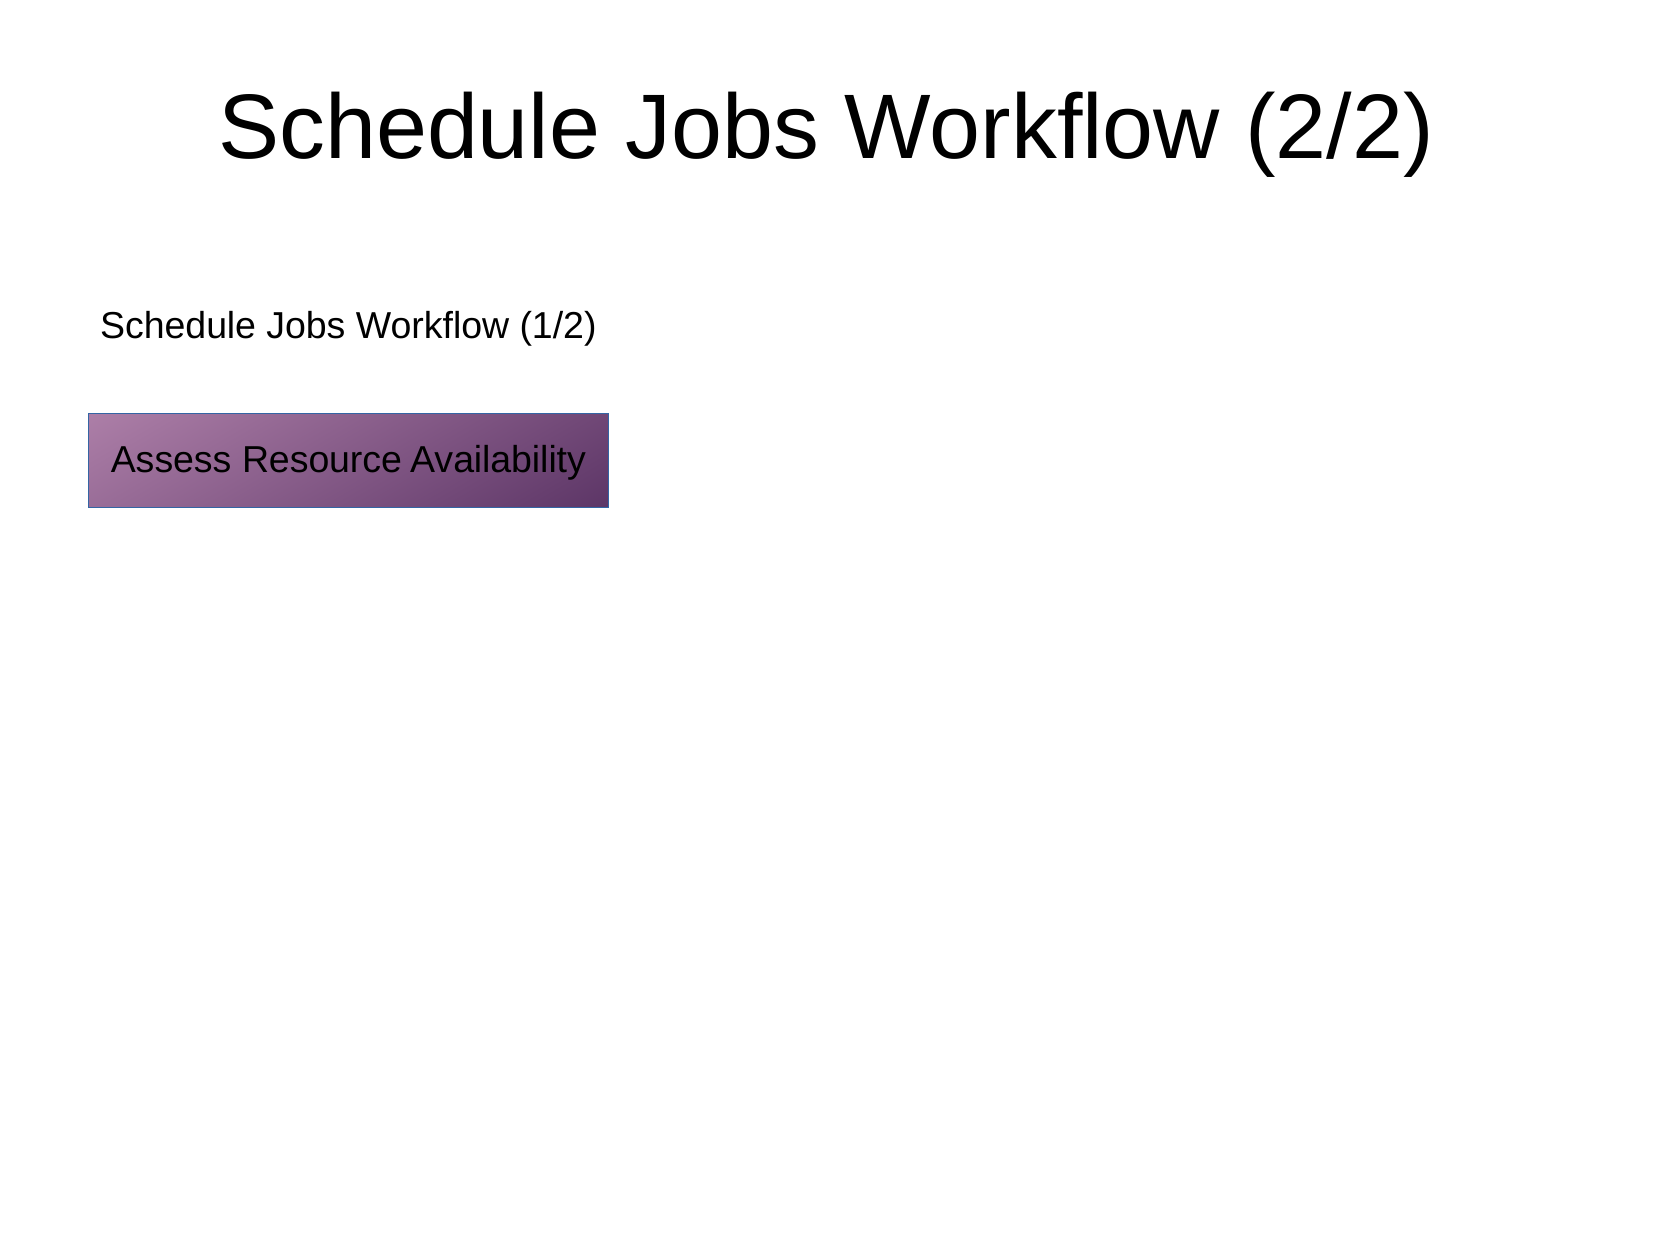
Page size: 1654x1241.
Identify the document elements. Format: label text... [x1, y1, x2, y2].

text_box Assess Resource Availability [96, 431, 601, 489]
text_box [88, 413, 609, 508]
title Schedule Jobs Workflow (2/2) [82, 23, 1571, 231]
text_box Schedule Jobs Workflow (1/2) [85, 297, 612, 355]
